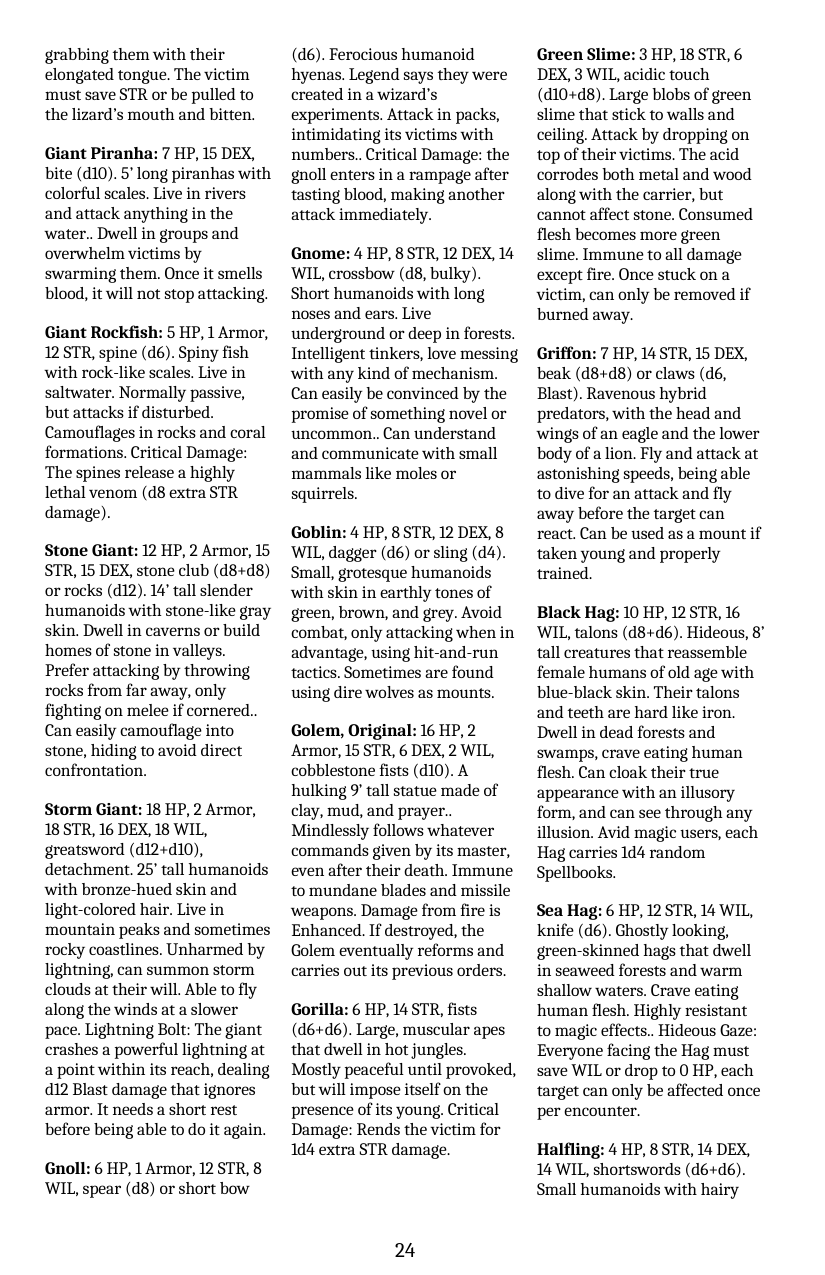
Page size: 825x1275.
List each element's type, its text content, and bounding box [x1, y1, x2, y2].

text Giant Rockfish: 5 HP, 1 Armor, 12 STR, spine (d6). Spiny fish with rock-like scales. Live in saltwater. Normally passive, but attacks if disturbed. Camouflages in rocks and coral formations. Critical Damage: The spines release a highly lethal venom (d8 extra STR damage). [45, 322, 273, 522]
text grabbing them with their elongated tongue. The victim must save STR or be pulled to the lizard’s mouth and bitten. [45, 45, 273, 125]
text Gnoll: 6 HP, 1 Armor, 12 STR, 8 WIL, spear (d8) or short bow [45, 1159, 273, 1199]
text Sea Hag: 6 HP, 12 STR, 14 WIL, knife (d6). Ghostly looking, green-skinned hags that dwell in seaweed forests and warm shallow waters. Crave eating human flesh. Highly resistant to magic effects.. Hideous Gaze: Everyone facing the Hag must save WIL or drop to 0 HP, each target can only be affected once per encounter. [537, 901, 765, 1121]
text Goblin: 4 HP, 8 STR, 12 DEX, 8 WIL, dagger (d6) or sling (d4). Small, grotesque humanoids with skin in earthly tones of green, brown, and grey. Avoid combat, only attacking when in advantage, using hit-and-run tactics. Sometimes are found using dire wolves as mounts. [291, 522, 519, 702]
text Green Slime: 3 HP, 18 STR, 6 DEX, 3 WIL, acidic touch (d10+d8). Large blobs of green slime that stick to walls and ceiling. Attack by dropping on top of their victims. The acid corrodes both metal and wood along with the carrier, but cannot affect stone. Consumed flesh becomes more green slime. Immune to all damage except fire. Once stuck on a victim, can only be removed if burned away. [537, 45, 765, 325]
text Black Hag: 10 HP, 12 STR, 16 WIL, talons (d8+d6). Hideous, 8’ tall creatures that reassemble female humans of old age with blue-black skin. Their talons and teeth are hard like iron. Dwell in dead forests and swamps, crave eating human flesh. Can cloak their true appearance with an illusory form, and can see through any illusion. Avid magic users, each Hag carries 1d4 random Spellbooks. [537, 602, 765, 882]
text (d6). Ferocious humanoid hyenas. Legend says they were created in a wizard’s experiments. Attack in packs, intimidating its victims with numbers.. Critical Damage: the gnoll enters in a rampage after tasting blood, making another attack immediately. [291, 45, 519, 225]
text Golem, Original: 16 HP, 2 Armor, 15 STR, 6 DEX, 2 WIL, cobblestone fists (d10). A hulking 9’ tall statue made of clay, mud, and prayer.. Mindlessly follows whatever commands given by its master, even after their death. Immune to mundane blades and missile weapons. Damage from fire is Enhanced. If destroyed, the Golem eventually reforms and carries out its previous orders. [291, 721, 519, 981]
text Gorilla: 6 HP, 14 STR, fists (d6+d6). Large, muscular apes that dwell in hot jungles. Mostly peaceful until provoked, but will impose itself on the presence of its young. Critical Damage: Rends the victim for 1d4 extra STR damage. [291, 1000, 519, 1160]
text Giant Piranha: 7 HP, 15 DEX, bite (d10). 5’ long piranhas with colorful scales. Live in rivers and attack anything in the water.. Dwell in groups and overwhelm victims by swarming them. Once it smells blood, it will not stop attacking. [45, 144, 273, 304]
text Griffon: 7 HP, 14 STR, 15 DEX, beak (d8+d8) or claws (d6, Blast). Ravenous hybrid predators, with the head and wings of an eagle and the lower body of a lion. Fly and attack at astonishing speeds, being able to dive for an attack and fly away before the target can react. Can be used as a mount if taken young and properly trained. [537, 344, 765, 584]
text Gnome: 4 HP, 8 STR, 12 DEX, 14 WIL, crossbow (d8, bulky). Short humanoids with long noses and ears. Live underground or deep in forests. Intelligent tinkers, love messing with any kind of mechanism. Can easily be convinced by the promise of something novel or uncommon.. Can understand and communicate with small mammals like moles or squirrels. [291, 244, 519, 504]
text Halfling: 4 HP, 8 STR, 14 DEX, 14 WIL, shortswords (d6+d6). Small humanoids with hairy [537, 1140, 765, 1200]
text Stone Giant: 12 HP, 2 Armor, 15 STR, 15 DEX, stone club (d8+d8) or rocks (d12). 14’ tall slender humanoids with stone-like gray skin. Dwell in caverns or build homes of stone in valleys. Prefer attacking by throwing rocks from far away, only fighting on melee if cornered.. Can easily camouflage into stone, hiding to avoid direct confrontation. [45, 541, 273, 781]
text Storm Giant: 18 HP, 2 Armor, 18 STR, 16 DEX, 18 WIL, greatsword (d12+d10), detachment. 25’ tall humanoids with bronze-hued skin and light-colored hair. Live in mountain peaks and sometimes rocky coastlines. Unharmed by lightning, can summon storm clouds at their will. Able to fly along the winds at a slower pace. Lightning Bolt: The giant crashes a powerful lightning at a point within its reach, dealing d12 Blast damage that ignores armor. It needs a short rest before being able to do it again. [45, 800, 273, 1140]
